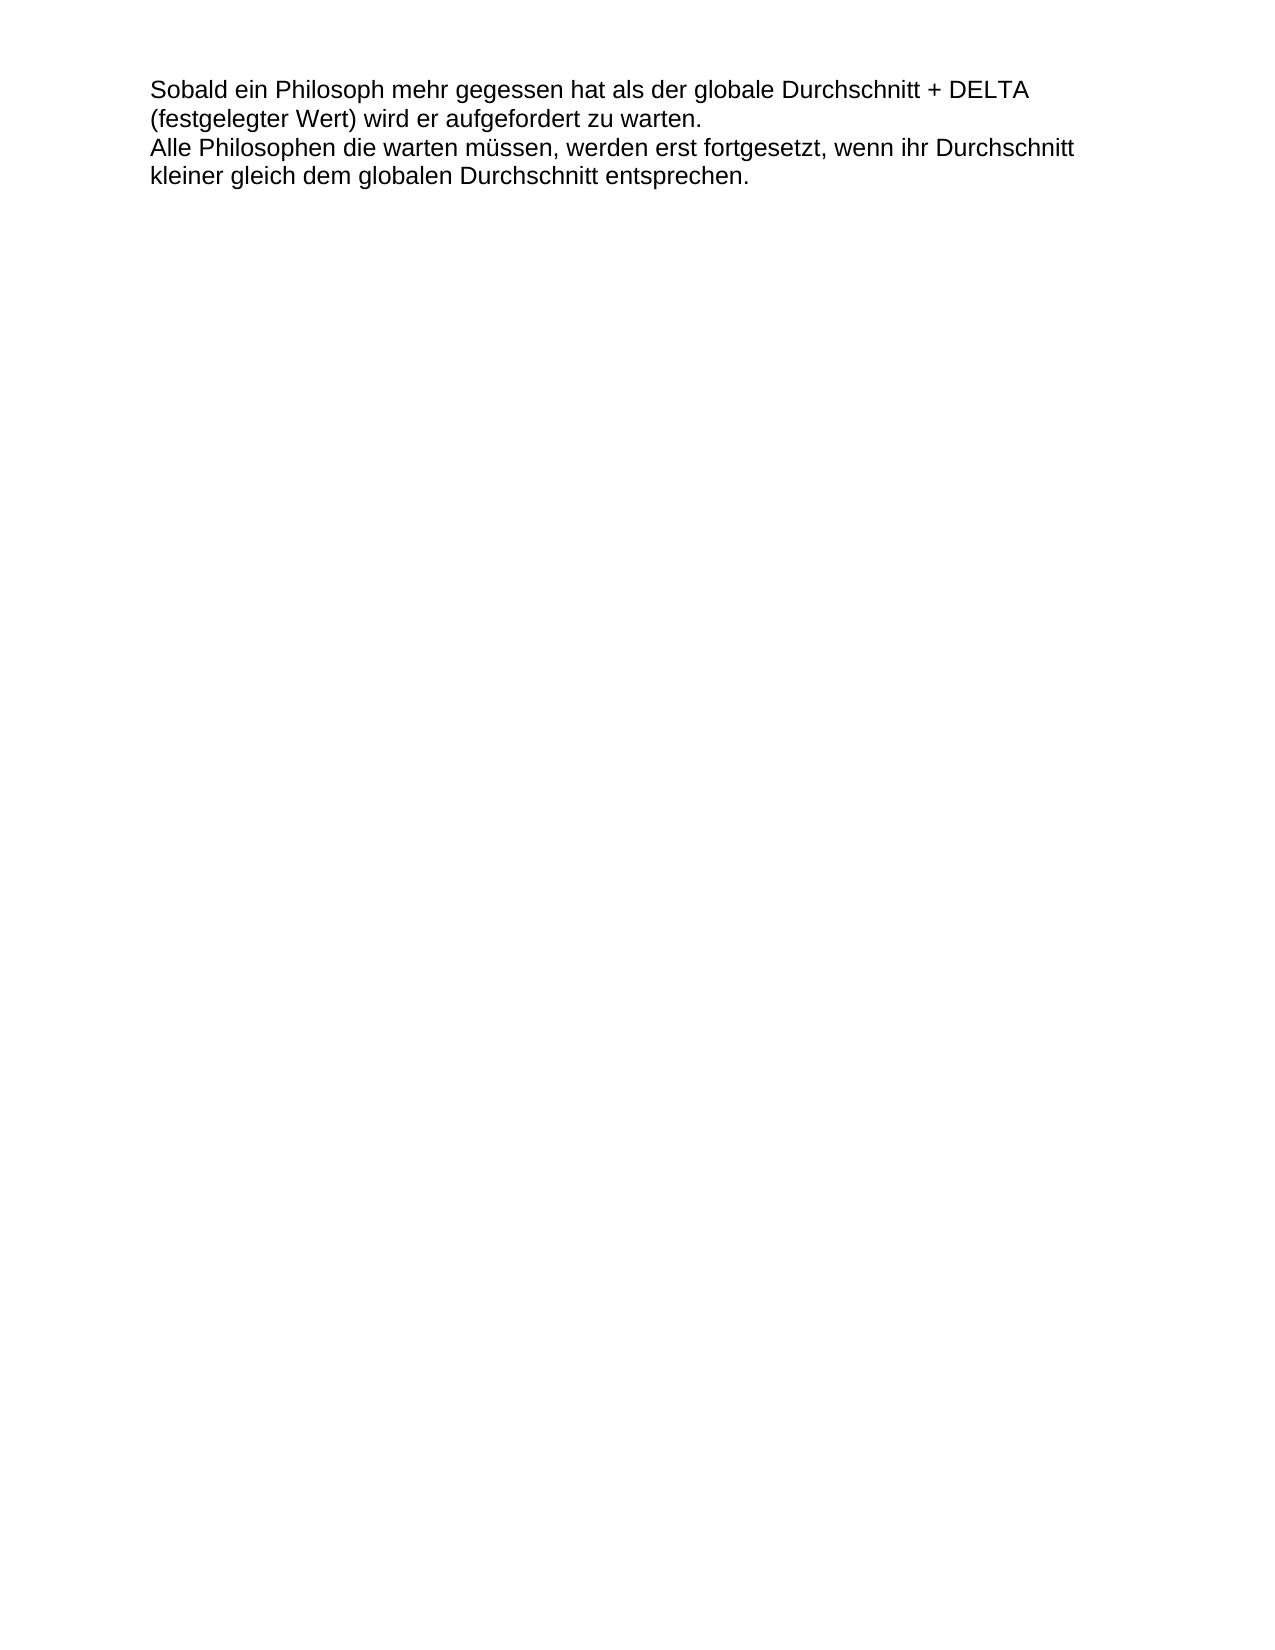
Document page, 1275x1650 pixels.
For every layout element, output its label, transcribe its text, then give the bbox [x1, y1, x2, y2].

text Alle Philosophen die warten müssen, werden erst fortgesetzt, wenn ihr Durchschnitt kleiner gleich dem globalen Durchschnitt entsprechen. [150, 132, 1125, 190]
text Sobald ein Philosoph mehr gegessen hat als der globale Durchschnitt + DELTA (festgelegter Wert) wird er aufgefordert zu warten. [150, 75, 1125, 132]
